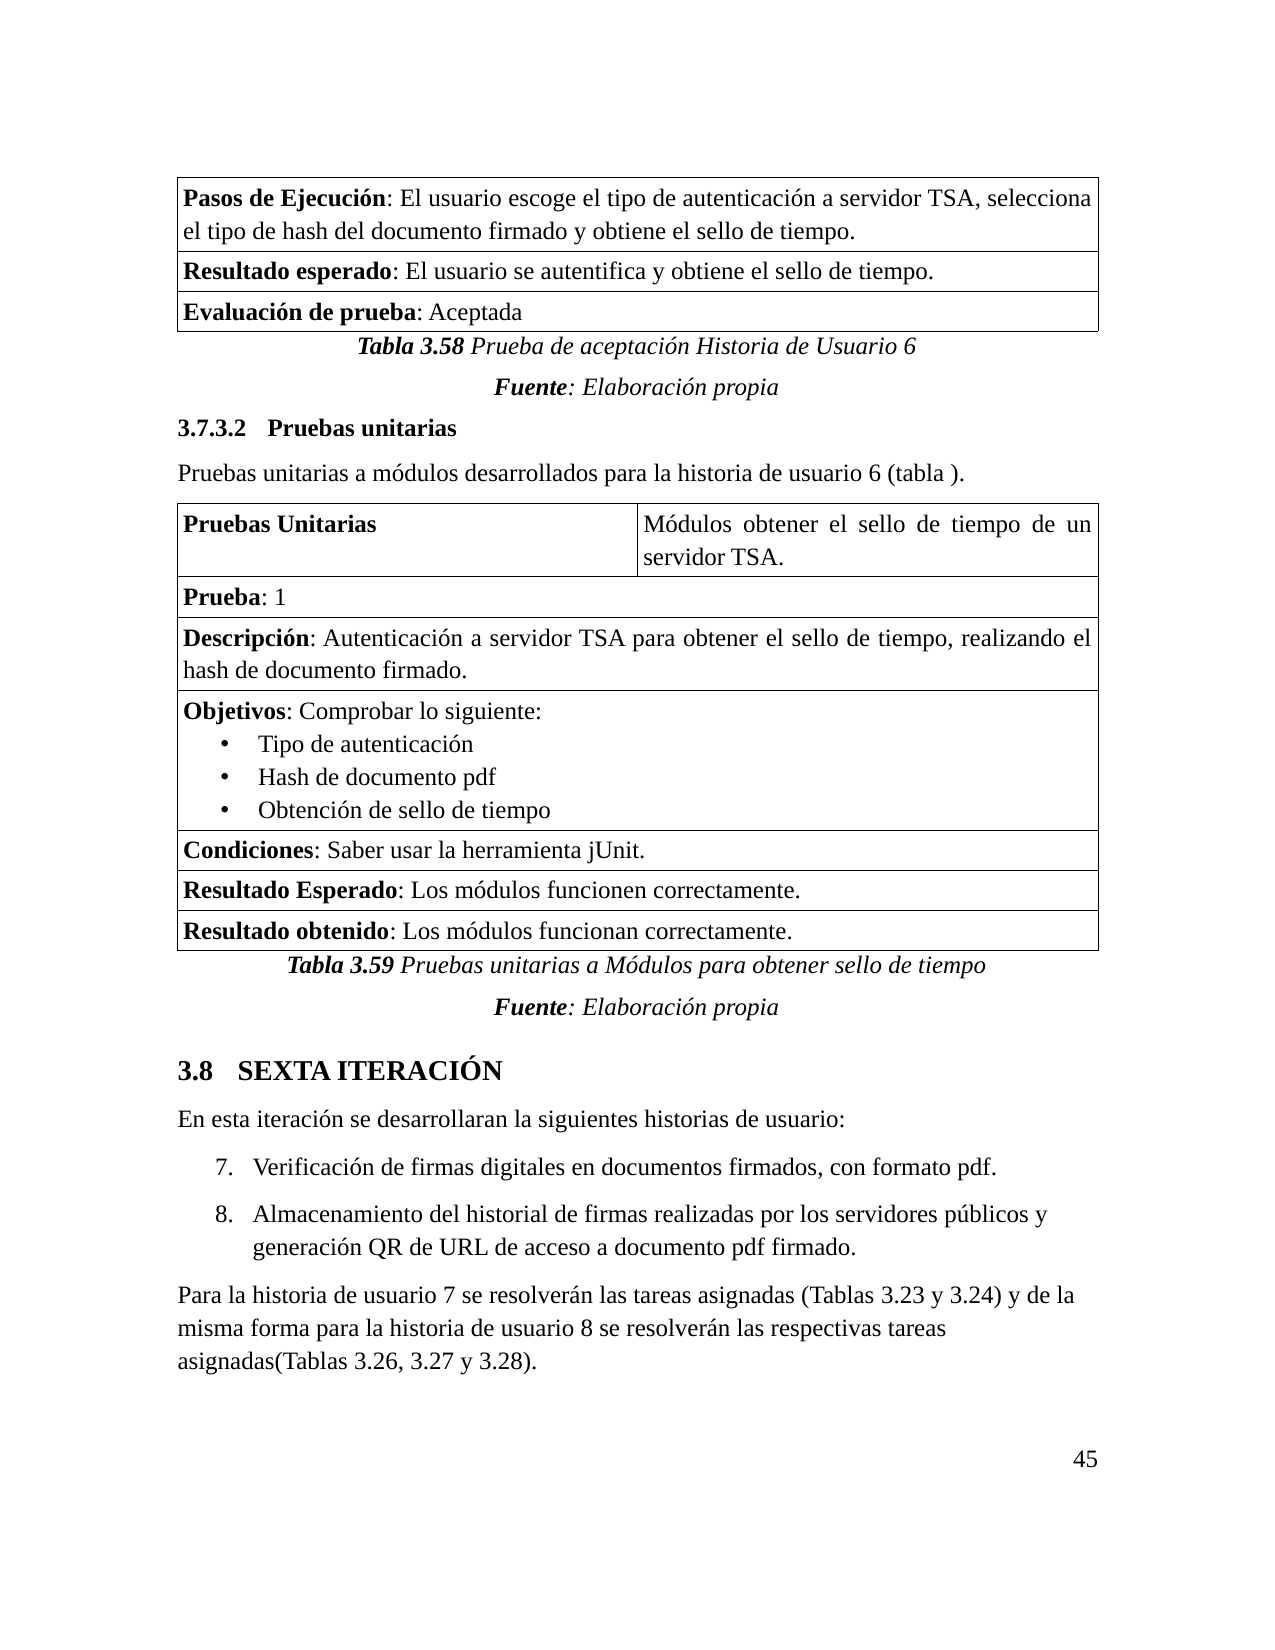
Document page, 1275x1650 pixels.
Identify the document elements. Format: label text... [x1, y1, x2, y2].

subtitle Pruebas unitarias [177, 413, 1098, 442]
text Tabla 3.59 Pruebas unitarias a Módulos para obtener sello de tiempo [177, 951, 1098, 979]
text Tabla 3.58 Prueba de aceptación Historia de Usuario 6 [177, 332, 1098, 360]
list Almacenamiento del historial de firmas realizadas por los servidores públicos y generación QR de URL de acceso a documento pdf firmado. [215, 1199, 1098, 1261]
text Fuente: Elaboración propia [177, 992, 1098, 1020]
table_cell Objetivos: Comprobar lo siguiente: Tipo de autenticación Hash de documento pdf Obtención de sello de tiempo [178, 691, 1098, 829]
table_header Módulos obtener el sello de tiempo de un servidor TSA. [638, 504, 1098, 576]
table_cell Evaluación de prueba: Aceptada [178, 292, 1098, 331]
table_cell Resultado obtenido: Los módulos funcionan correctamente. [178, 911, 1098, 950]
table_cell Descripción: Autenticación a servidor TSA para obtener el sello de tiempo, realizando el hash de documento firmado. [178, 618, 1098, 690]
text Pruebas unitarias a módulos desarrollados para la historia de usuario 6 (tabla ). [177, 458, 1098, 487]
subtitle SEXTA ITERACIÓN [177, 1054, 1098, 1087]
text Para la historia de usuario 7 se resolverán las tareas asignadas (Tablas 3.23 y 3.24) y de la misma forma para la historia de usuario 8 se resolverán las respectivas tareas asignadas(Tablas 3.26, 3.27 y 3.28). [177, 1280, 1098, 1375]
list Verificación de firmas digitales en documentos firmados, con formato pdf. [215, 1152, 1098, 1181]
table_cell Condiciones: Saber usar la herramienta jUnit. [178, 831, 1098, 870]
text Fuente: Elaboración propia [177, 372, 1098, 401]
table_cell Resultado esperado: El usuario se autentifica y obtiene el sello de tiempo. [178, 252, 1098, 291]
table_header Pruebas Unitarias [178, 504, 637, 576]
table_cell Prueba: 1 [178, 577, 1098, 617]
table_cell Pasos de Ejecución: El usuario escoge el tipo de autenticación a servidor TSA, selecciona el tipo de hash del documento firmado y obtiene el sello de tiempo. [178, 178, 1098, 251]
table_cell Resultado Esperado: Los módulos funcionen correctamente. [178, 871, 1098, 910]
text En esta iteración se desarrollaran la siguientes historias de usuario: [177, 1104, 1098, 1133]
